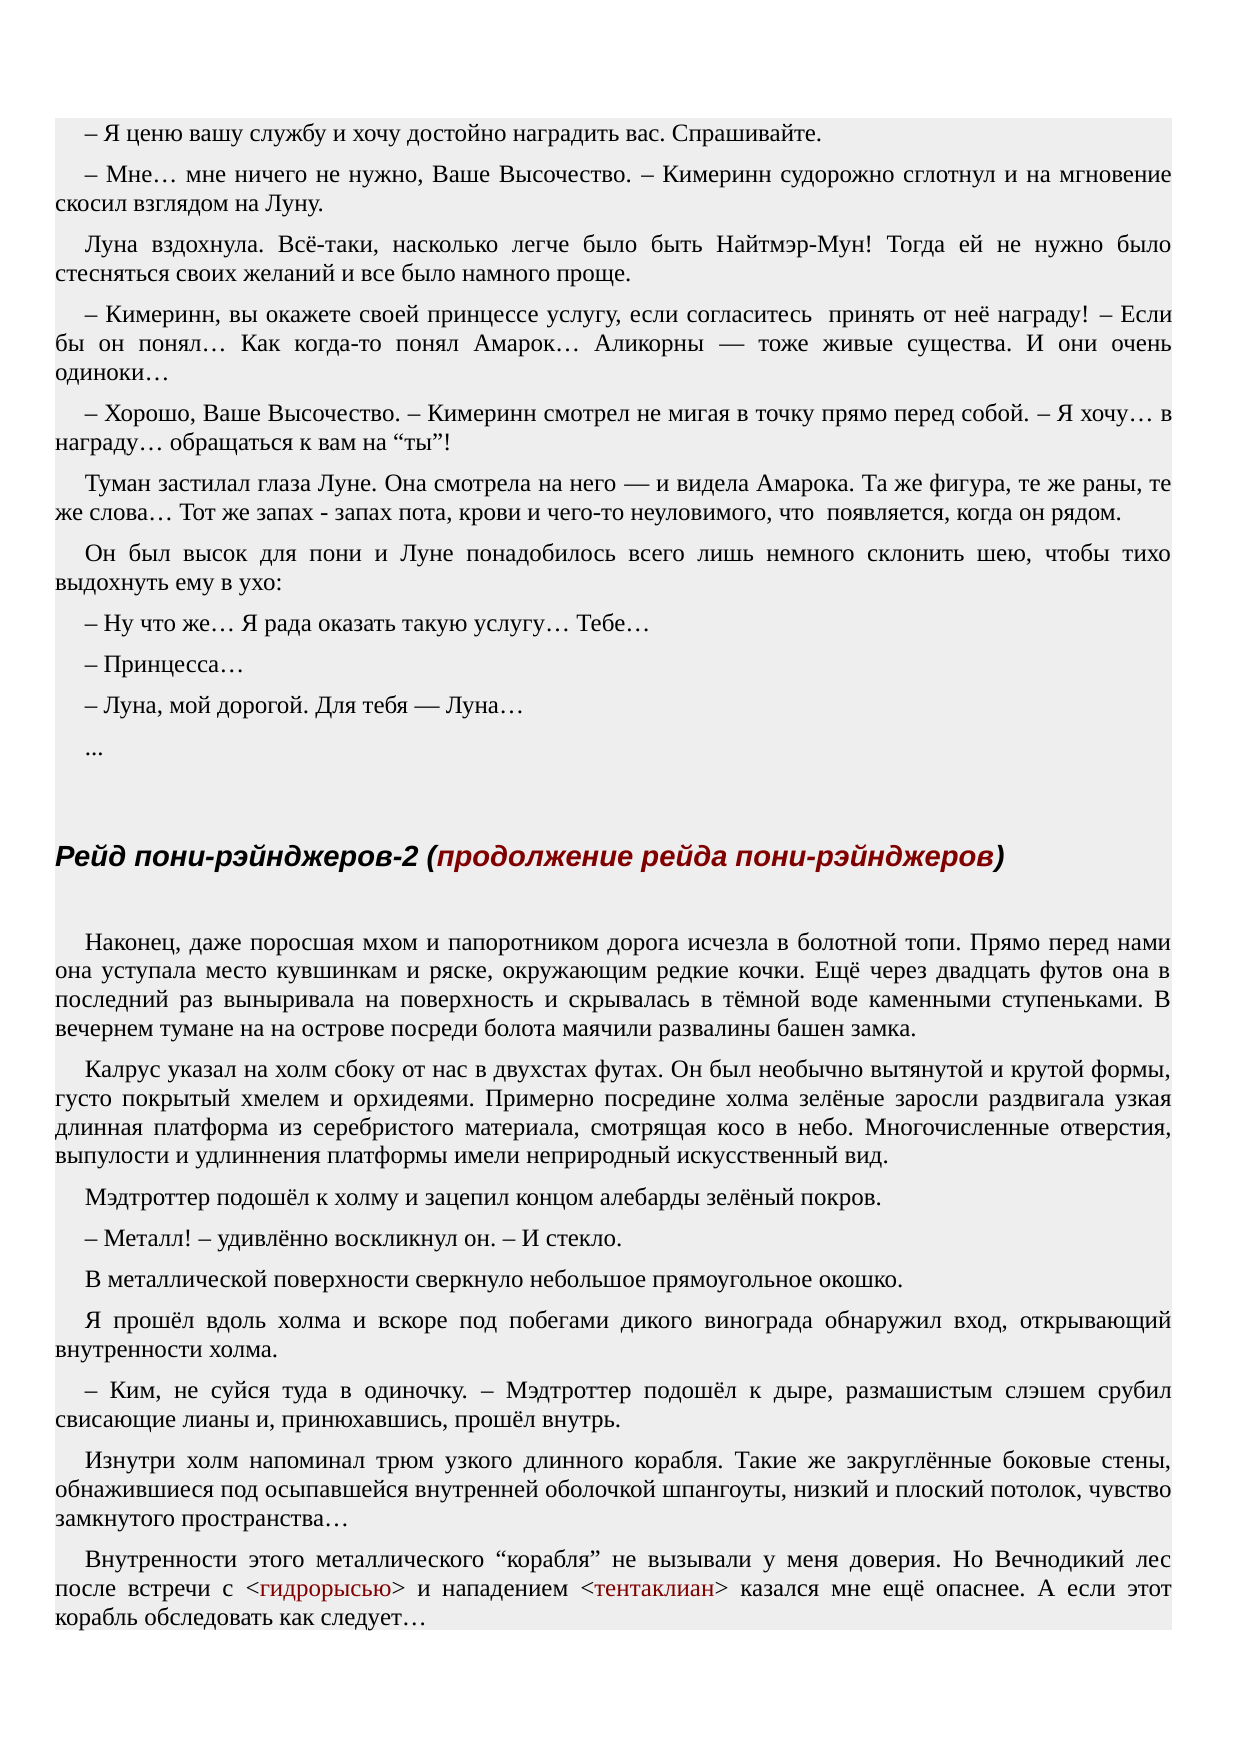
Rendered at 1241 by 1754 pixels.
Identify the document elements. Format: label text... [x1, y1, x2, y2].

text – Луна, мой дорогой. Для тебя — Луна… [55, 691, 1172, 719]
text – Ну что же… Я рада оказать такую услугу… Тебе… [55, 608, 1172, 637]
text ... [55, 732, 1172, 761]
text Наконец, даже поросшая мхом и папоротником дорога исчезла в болотной топи. Прямо перед нами она уступала место кувшинкам и ряске, окружающим редкие кочки. Ещё через двадцать футов она в последний раз выныривала на поверхность и скрывалась в тёмной воде каменными ступеньками. В вечернем тумане на на острове посреди болота маячили развалины башен замка. [55, 927, 1172, 1042]
subtitle Рейд пони-рэйнджеров-2 (продолжение рейда пони-рэйнджеров) [55, 839, 1172, 873]
text Калрус указал на холм сбоку от нас в двухстах футах. Он был необычно вытянутой и крутой формы, густо покрытый хмелем и орхидеями. Примерно посредине холма зелёные заросли раздвигала узкая длинная платформа из серебристого материала, смотрящая косо в небо. Многочисленные отверстия, выпулости и удлиннения платформы имели неприродный искусственный вид. [55, 1054, 1172, 1169]
text – Хорошо, Ваше Высочество. – Кимеринн смотрел не мигая в точку прямо перед собой. – Я хочу… в награду… обращаться к вам на “ты”! [55, 398, 1172, 456]
text – Ким, не суйся туда в одиночку. – Мэдтроттер подошёл к дыре, размашистым слэшем срубил свисающие лианы и, принюхавшись, прошёл внутрь. [55, 1375, 1172, 1433]
text Он был высок для пони и Луне понадобилось всего лишь немного склонить шею, чтобы тихо выдохнуть ему в ухо: [55, 538, 1172, 596]
text Луна вздохнула. Всё-таки, насколько легче было быть Найтмэр-Мун! Тогда ей не нужно было стесняться своих желаний и все было намного проще. [55, 229, 1172, 287]
text – Металл! – удивлённо воскликнул он. – И стекло. [55, 1223, 1172, 1252]
text Я прошёл вдоль холма и вскоре под побегами дикого винограда обнаружил вход, открывающий внутренности холма. [55, 1305, 1172, 1363]
text – Я ценю вашу службу и хочу достойно наградить вас. Спрашивайте. [55, 118, 1172, 147]
text – Принцесса… [55, 649, 1172, 678]
text – Мне… мне ничего не нужно, Ваше Высочество. – Кимеринн судорожно сглотнул и на мгновение скосил взглядом на Луну. [55, 159, 1172, 217]
text – Кимеринн, вы окажете своей принцессе услугу, если согласитесь принять от неё награду! – Если бы он понял… Как когда-то понял Амарок… Аликорны — тоже живые существа. И они очень одиноки… [55, 299, 1172, 386]
text Изнутри холм напоминал трюм узкого длинного корабля. Такие же закруглённые боковые стены, обнажившиеся под осыпавшейся внутренней оболочкой шпангоуты, низкий и плоский потолок, чувство замкнутого пространства… [55, 1445, 1172, 1532]
text В металлической поверхности сверкнуло небольшое прямоугольное окошко. [55, 1264, 1172, 1293]
text Туман застилал глаза Луне. Она смотрела на него — и видела Амарока. Та же фигура, те же раны, те же слова… Тот же запах - запах пота, крови и чего-то неуловимого, что появляется, когда он рядом. [55, 468, 1172, 526]
text Мэдтроттер подошёл к холму и зацепил концом алебарды зелёный покров. [55, 1182, 1172, 1210]
text Внутренности этого металлического “корабля” не вызывали у меня доверия. Но Вечнодикий лес после встречи с <гидрорысью> и нападением <тентаклиан> казался мне ещё опаснее. А если этот корабль обследовать как следует… [55, 1544, 1172, 1630]
